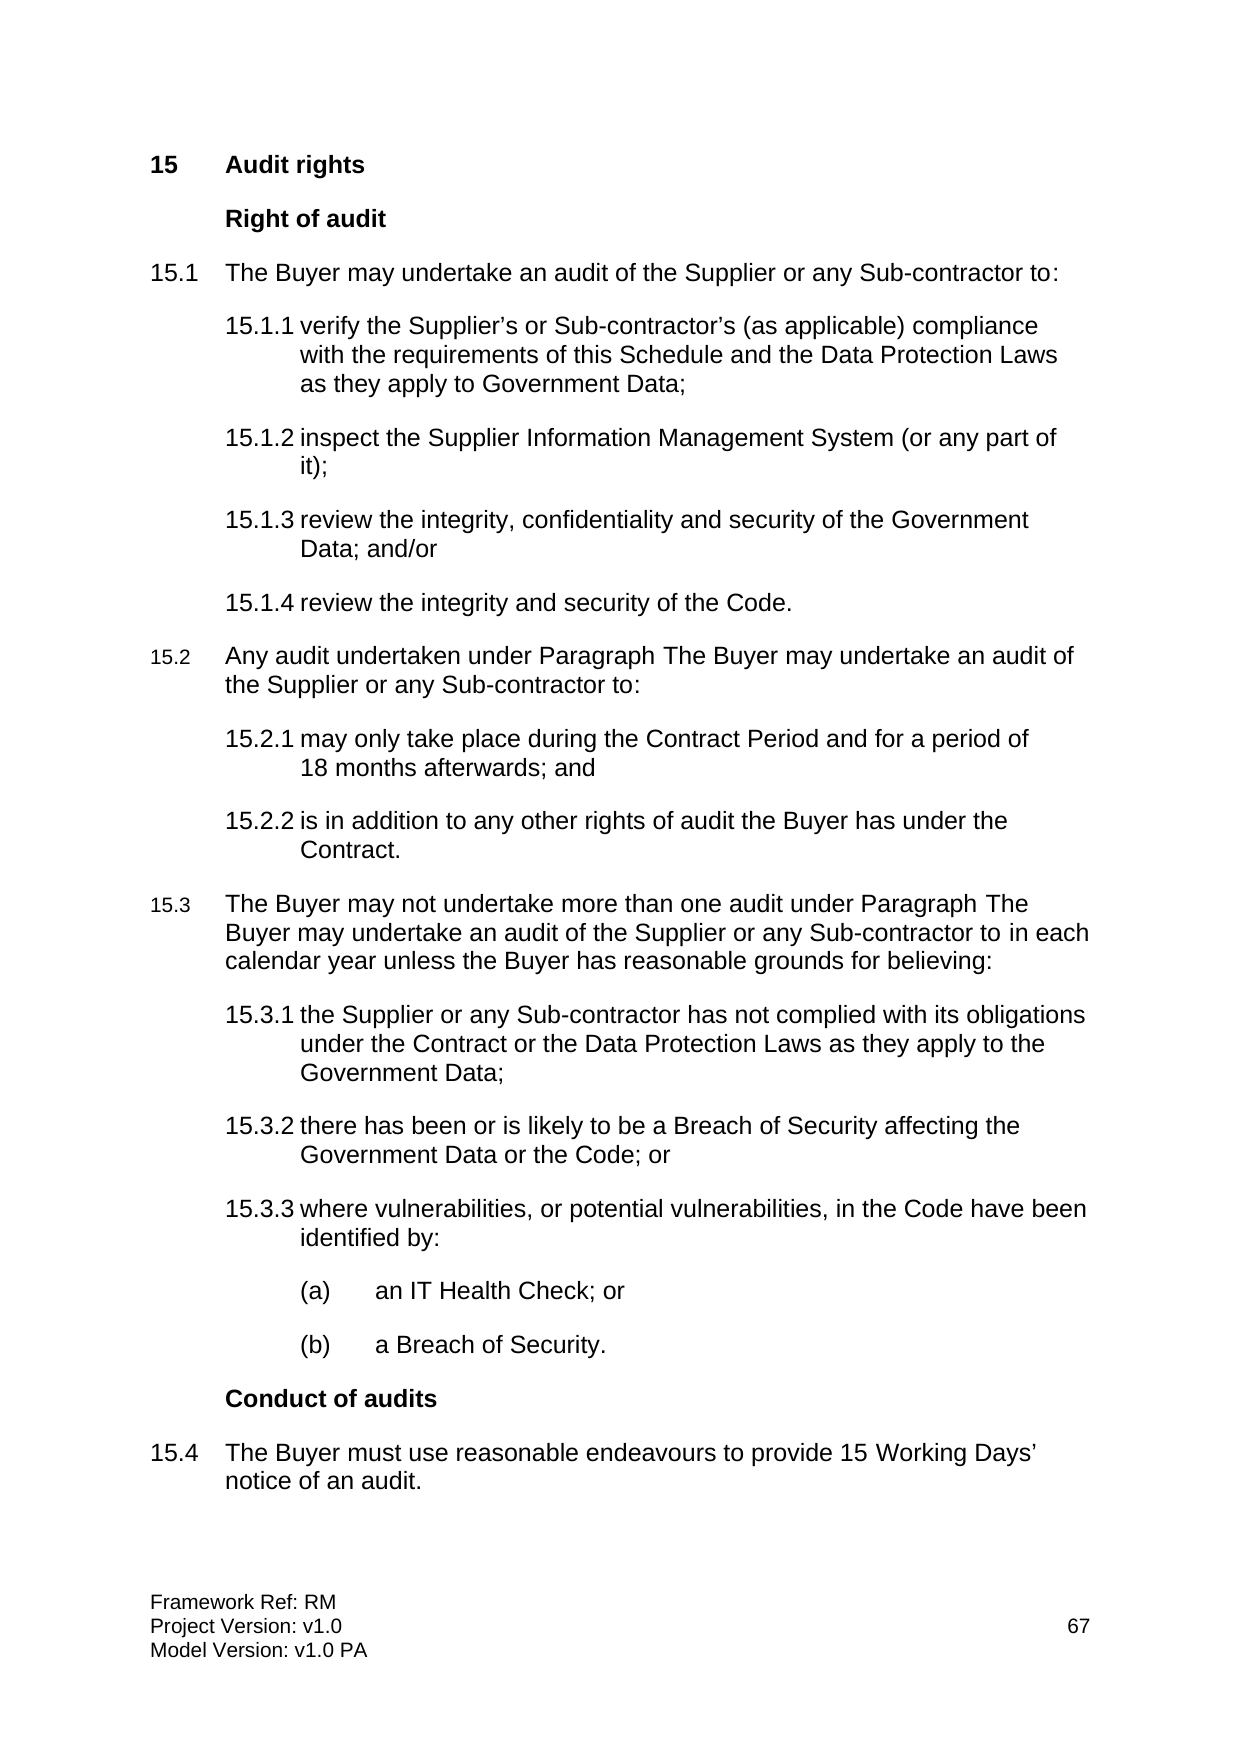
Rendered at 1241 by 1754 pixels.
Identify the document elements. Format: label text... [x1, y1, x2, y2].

list review the integrity and security of the Code. [225, 587, 1091, 616]
list Any audit undertaken under Paragraph 15.1: [150, 641, 1091, 699]
list verify the Supplier’s or Sub-contractor’s (as applicable) compliance with the requirements of this Schedule and the Data Protection Laws as they apply to Government Data; [225, 311, 1091, 397]
list The Buyer may not undertake more than one audit under Paragraph 15.1 in each calendar year unless the Buyer has reasonable grounds for believing: [150, 889, 1091, 975]
list the Supplier or any Sub-contractor has not complied with its obligations under the Contract or the Data Protection Laws as they apply to the Government Data; [225, 1000, 1091, 1086]
list review the integrity, confidentiality and security of the Government Data; and/or [225, 505, 1091, 562]
list an IT Health Check; or [300, 1276, 1091, 1305]
list a Breach of Security. [300, 1330, 1091, 1359]
list inspect the Supplier Information Management System (or any part of it); [225, 422, 1091, 480]
list The Buyer may undertake an audit of the Supplier or any Sub-contractor to: [150, 257, 1091, 286]
list may only take place during the Contract Period and for a period of 18 months afterwards; and [225, 724, 1091, 781]
text Right of audit [225, 204, 1091, 232]
list there has been or is likely to be a Breach of Security affecting the Government Data or the Code; or [225, 1111, 1091, 1169]
list is in addition to any other rights of audit the Buyer has under the Contract. [225, 806, 1091, 864]
text Conduct of audits [225, 1384, 1091, 1412]
list where vulnerabilities, or potential vulnerabilities, in the Code have been identified by: [225, 1194, 1091, 1251]
list The Buyer must use reasonable endeavours to provide 15 Working Days’ notice of an audit. [150, 1437, 1091, 1495]
list Audit rights [150, 150, 1091, 179]
